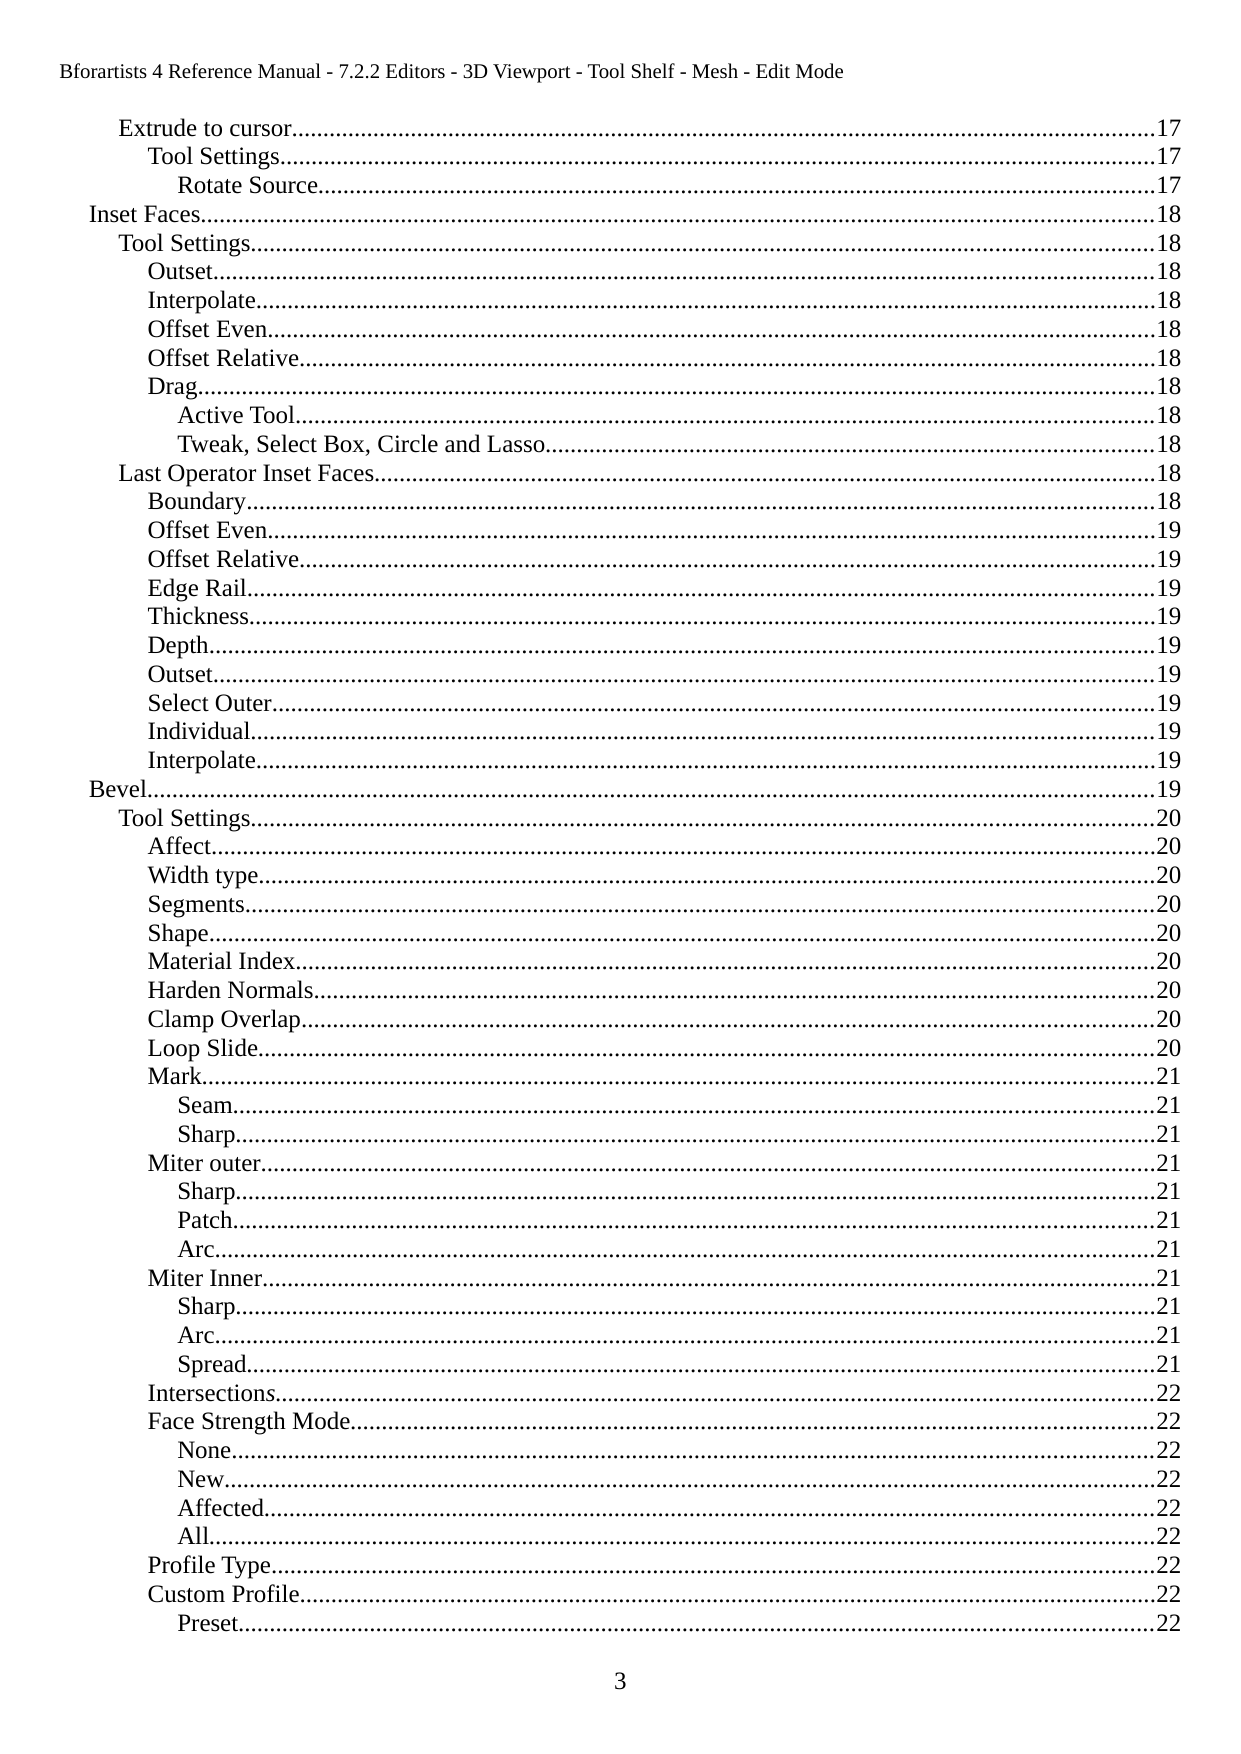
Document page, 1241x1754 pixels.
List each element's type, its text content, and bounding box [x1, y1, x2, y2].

text Tool Settings 18 [118, 228, 1181, 256]
text Spread 21 [177, 1349, 1181, 1378]
text Affect 20 [147, 831, 1181, 860]
text Extrude to cursor 17 [118, 113, 1181, 141]
text Preset 22 [177, 1608, 1181, 1636]
text Offset Even 18 [147, 314, 1181, 343]
text Sharp 21 [177, 1119, 1181, 1148]
text Individual 19 [147, 716, 1181, 745]
text Intersections 22 [147, 1378, 1181, 1406]
text Depth 19 [147, 630, 1181, 659]
text Tool Settings 17 [147, 141, 1181, 170]
text Width type 20 [147, 860, 1181, 889]
text Tweak, Select Box, Circle and Lasso 18 [177, 429, 1181, 458]
text Interpolate 19 [147, 745, 1181, 774]
text Patch 21 [177, 1205, 1181, 1234]
text New 22 [177, 1464, 1181, 1493]
text Arc 21 [177, 1234, 1181, 1263]
text Face Strength Mode 22 [147, 1406, 1181, 1435]
text Shape 20 [147, 918, 1181, 946]
text Segments 20 [147, 889, 1181, 918]
text Rotate Source 17 [177, 170, 1181, 199]
text Mark 21 [147, 1061, 1181, 1090]
text Outset 18 [147, 256, 1181, 285]
text Last Operator Inset Faces 18 [118, 458, 1181, 486]
text Arc 21 [177, 1320, 1181, 1349]
text Material Index 20 [147, 946, 1181, 975]
text Bevel 19 [88, 774, 1181, 803]
text Outset 19 [147, 659, 1181, 688]
text Harden Normals 20 [147, 975, 1181, 1004]
text Boundary 18 [147, 486, 1181, 515]
text Seam 21 [177, 1090, 1181, 1119]
text Thickness 19 [147, 601, 1181, 630]
text Offset Relative 19 [147, 544, 1181, 573]
text Affected 22 [177, 1493, 1181, 1521]
text Edge Rail 19 [147, 573, 1181, 601]
text Interpolate 18 [147, 285, 1181, 314]
text Custom Profile 22 [147, 1579, 1181, 1608]
text Sharp 21 [177, 1176, 1181, 1205]
text Miter Inner 21 [147, 1263, 1181, 1291]
text Offset Relative 18 [147, 343, 1181, 371]
text Tool Settings 20 [118, 803, 1181, 831]
text Drag 18 [147, 371, 1181, 400]
text Miter outer 21 [147, 1148, 1181, 1176]
text None 22 [177, 1435, 1181, 1464]
text Active Tool 18 [177, 400, 1181, 429]
text Loop Slide 20 [147, 1033, 1181, 1061]
text Inset Faces 18 [88, 199, 1181, 228]
text Profile Type 22 [147, 1550, 1181, 1579]
text Offset Even 19 [147, 515, 1181, 544]
text All 22 [177, 1521, 1181, 1550]
text Sharp 21 [177, 1291, 1181, 1320]
text Select Outer 19 [147, 688, 1181, 716]
text Clamp Overlap 20 [147, 1004, 1181, 1033]
